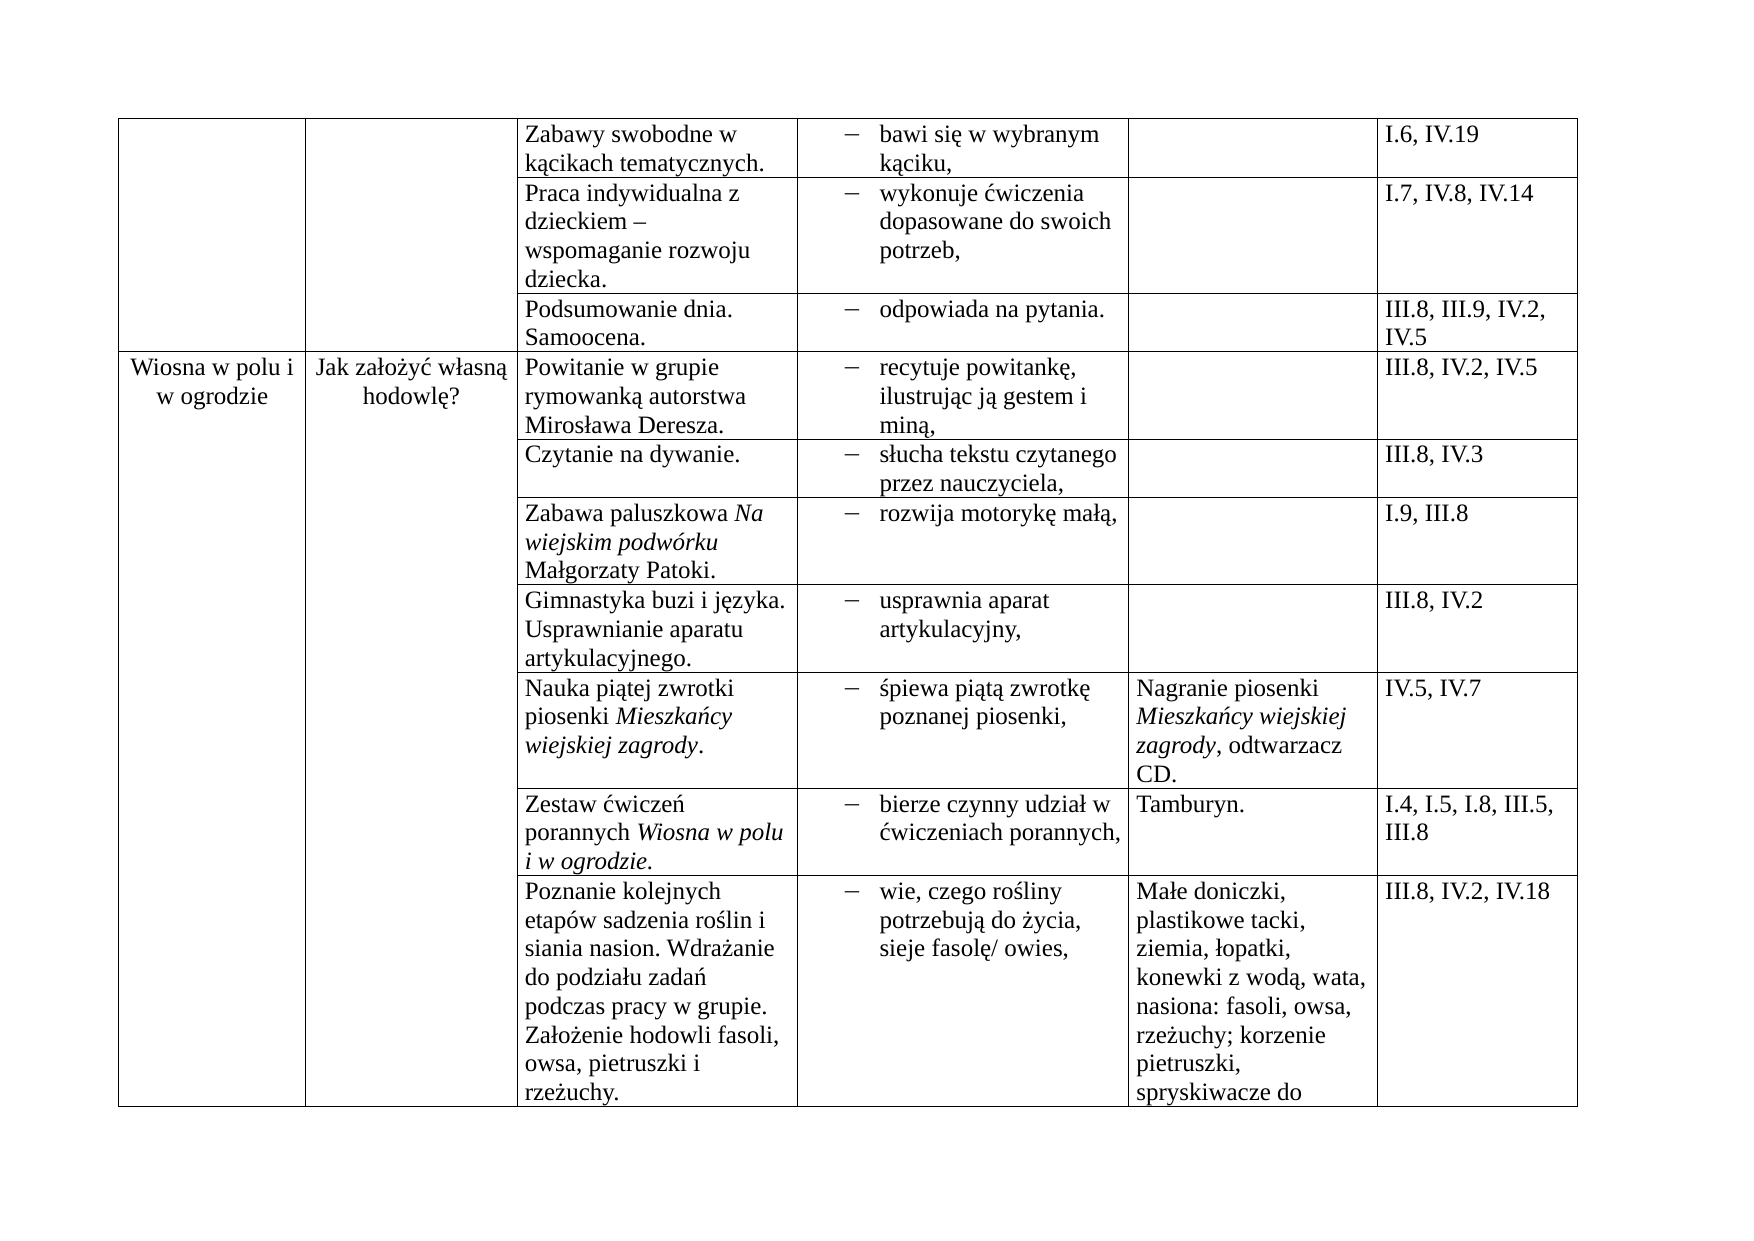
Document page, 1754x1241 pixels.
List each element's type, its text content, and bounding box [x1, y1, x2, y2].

table_cell śpiewa piątą zwrotkę poznanej piosenki, [798, 673, 1128, 788]
table_cell rozwija motorykę małą, [798, 498, 1128, 584]
table_cell Małe doniczki, plastikowe tacki, ziemia, łopatki, konewki z wodą, wata, nasiona: fasoli, owsa, rzeżuchy; korzenie pietruszki, spryskiwacze do [1129, 876, 1377, 1106]
table_cell I.4, I.5, I.8, III.5, III.8 [1378, 789, 1577, 875]
table_cell Tamburyn. [1129, 789, 1377, 875]
table_cell Podsumowanie dnia. Samoocena. [518, 294, 797, 351]
table_cell [1129, 294, 1377, 351]
table_cell Praca indywidualna z dzieckiem – wspomaganie rozwoju dziecka. [518, 178, 797, 293]
table_cell Nauka piątej zwrotki piosenki Mieszkańcy wiejskiej zagrody. [518, 673, 797, 788]
table_cell IV.5, IV.7 [1378, 673, 1577, 788]
table_cell [1129, 352, 1377, 438]
table_cell recytuje powitankę, ilustrując ją gestem i miną, [798, 352, 1128, 438]
table_cell III.8, IV.2, IV.5 [1378, 352, 1577, 438]
table_cell Zestaw ćwiczeń porannych Wiosna w polu i w ogrodzie. [518, 789, 797, 875]
table_cell III.8, IV.2 [1378, 585, 1577, 672]
table_cell Jak założyć własną hodowlę? [306, 352, 517, 1106]
table_cell I.7, IV.8, IV.14 [1378, 178, 1577, 293]
table_cell [1129, 119, 1377, 177]
table_cell III.8, IV.2, IV.18 [1378, 876, 1577, 1106]
table_cell usprawnia aparat artykulacyjny, [798, 585, 1128, 672]
table_cell bierze czynny udział w ćwiczeniach porannych, [798, 789, 1128, 875]
table_cell słucha tekstu czytanego przez nauczyciela, [798, 440, 1128, 497]
table_cell I.6, IV.19 [1378, 119, 1577, 177]
table_cell I.9, III.8 [1378, 498, 1577, 584]
table_cell III.8, III.9, IV.2, IV.5 [1378, 294, 1577, 351]
table_cell Zabawy swobodne w kącikach tematycznych. [518, 119, 797, 177]
table_cell Poznanie kolejnych etapów sadzenia roślin i siania nasion. Wdrażanie do podziału zadań podczas pracy w grupie. Założenie hodowli fasoli, owsa, pietruszki i rzeżuchy. [518, 876, 797, 1106]
table_cell III.8, IV.3 [1378, 440, 1577, 497]
table_cell wie, czego rośliny potrzebują do życia, sieje fasolę/ owies, [798, 876, 1128, 1106]
table_cell [1129, 585, 1377, 672]
table_cell Nagranie piosenki Mieszkańcy wiejskiej zagrody, odtwarzacz CD. [1129, 673, 1377, 788]
table_cell Gimnastyka buzi i języka. Usprawnianie aparatu artykulacyjnego. [518, 585, 797, 672]
table_cell Wiosna w polu i w ogrodzie [119, 352, 305, 1106]
table_cell Powitanie w grupie rymowanką autorstwa Mirosława Deresza. [518, 352, 797, 438]
table_cell Zabawa paluszkowa Na wiejskim podwórku Małgorzaty Patoki. [518, 498, 797, 584]
table_cell [1129, 440, 1377, 497]
table_cell wykonuje ćwiczenia dopasowane do swoich potrzeb, [798, 178, 1128, 293]
table_cell odpowiada na pytania. [798, 294, 1128, 351]
table_cell Czytanie na dywanie. [518, 440, 797, 497]
table_cell [1129, 498, 1377, 584]
table_cell [1129, 178, 1377, 293]
table_cell bawi się w wybranym kąciku, [798, 119, 1128, 177]
